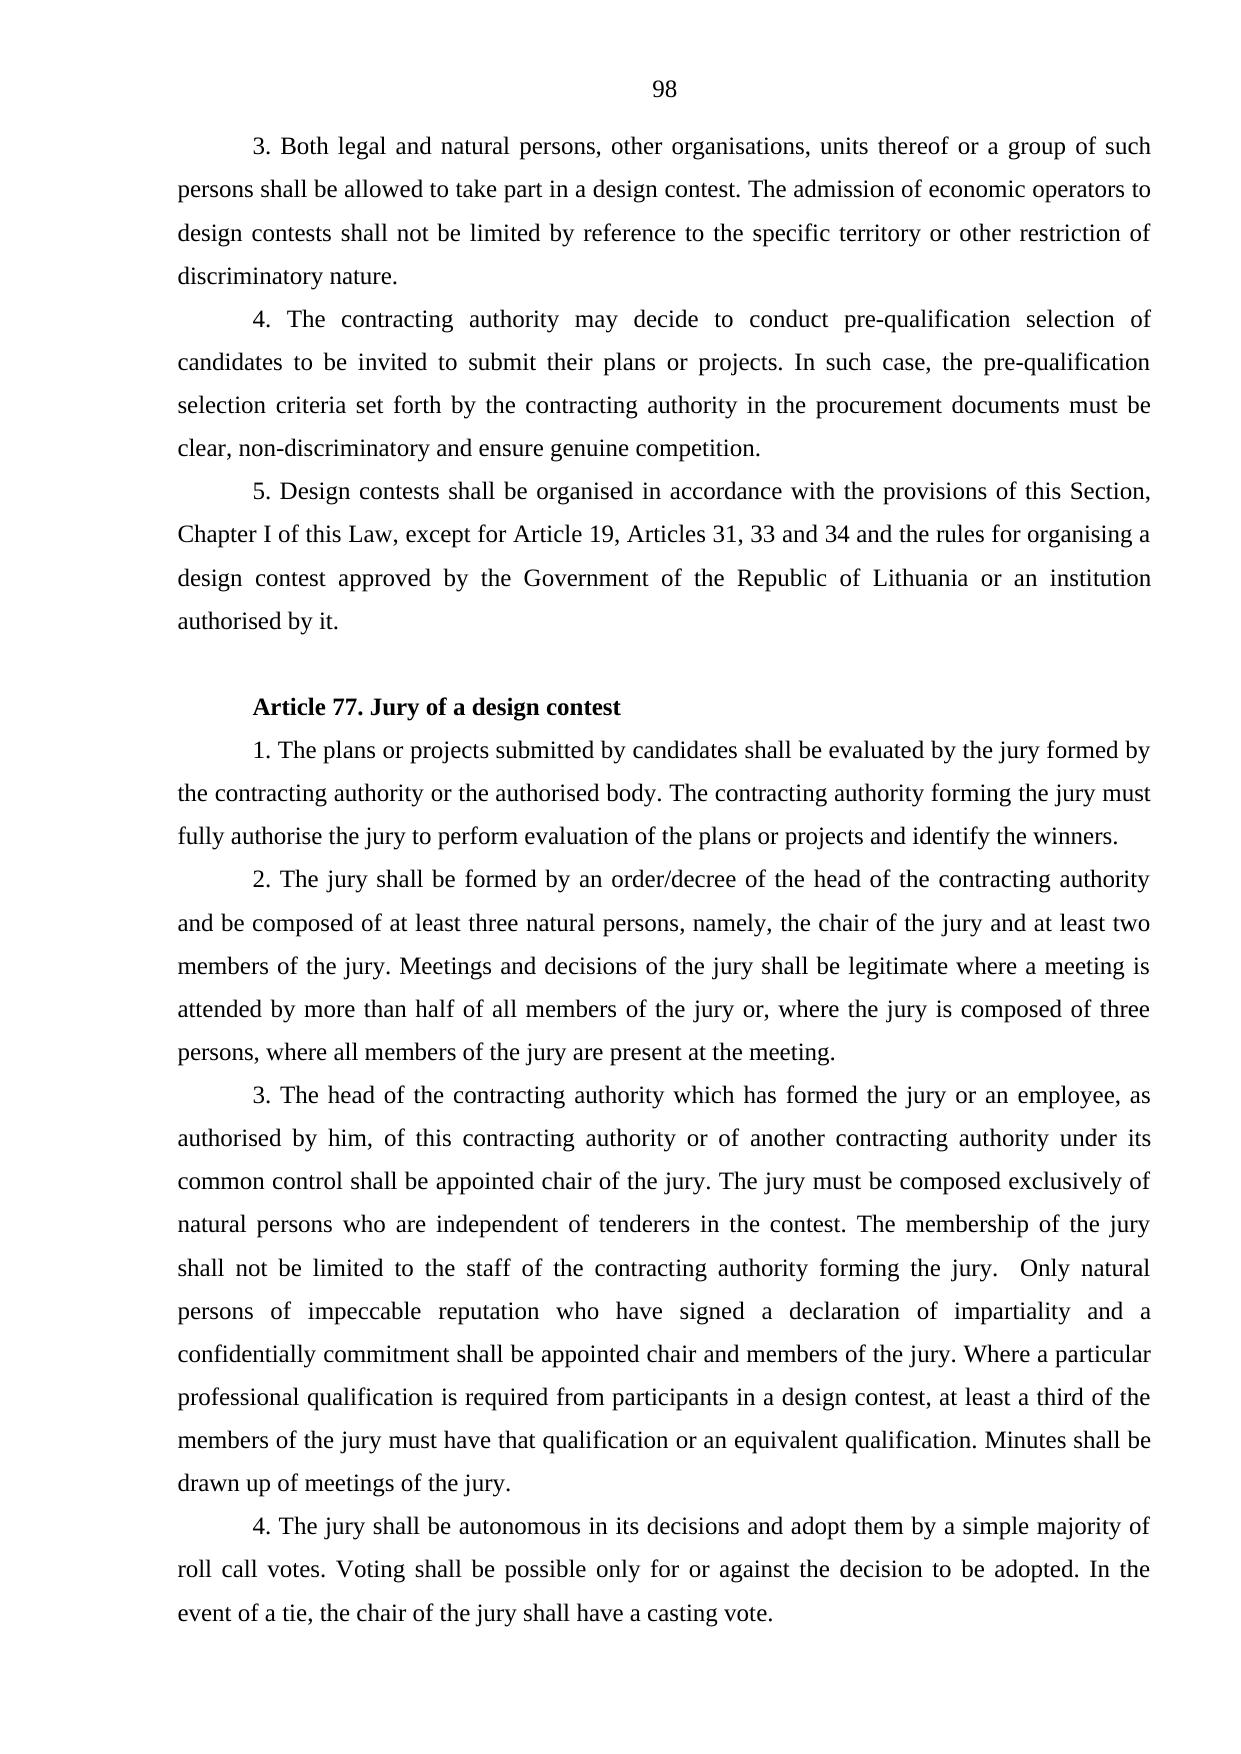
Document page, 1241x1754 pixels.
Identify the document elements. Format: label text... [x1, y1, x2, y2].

text 4. The contracting authority may decide to conduct pre-qualification selection of candidates to be invited to submit their plans or projects. In such case, the pre-qualification selection criteria set forth by the contracting authority in the procurement documents must be clear, non-discriminatory and ensure genuine competition. [177, 304, 1152, 462]
text 4. The jury shall be autonomous in its decisions and adopt them by a simple majority of roll call votes. Voting shall be possible only for or against the decision to be adopted. In the event of a tie, the chair of the jury shall have a casting vote. [177, 1511, 1152, 1626]
text 2. The jury shall be formed by an order/decree of the head of the contracting authority and be composed of at least three natural persons, namely, the chair of the jury and at least two members of the jury. Meetings and decisions of the jury shall be legitimate where a meeting is attended by more than half of all members of the jury or, where the jury is composed of three persons, where all members of the jury are present at the meeting. [177, 864, 1152, 1066]
text 1. The plans or projects submitted by candidates shall be evaluated by the jury formed by the contracting authority or the authorised body. The contracting authority forming the jury must fully authorise the jury to perform evaluation of the plans or projects and identify the winners. [177, 735, 1152, 850]
text 5. Design contests shall be organised in accordance with the provisions of this Section, Chapter I of this Law, except for Article 19, Articles 31, 33 and 34 and the rules for organising a design contest approved by the Government of the Republic of Lithuania or an institution authorised by it. [177, 476, 1152, 634]
text Article 77. Jury of a design contest [177, 692, 1152, 721]
text 3. The head of the contracting authority which has formed the jury or an employee, as authorised by him, of this contracting authority or of another contracting authority under its common control shall be appointed chair of the jury. The jury must be composed exclusively of natural persons who are independent of tenderers in the contest. The membership of the jury shall not be limited to the staff of the contracting authority forming the jury. Only natural persons of impeccable reputation who have signed a declaration of impartiality and a confidentially commitment shall be appointed chair and members of the jury. Where a particular professional qualification is required from participants in a design contest, at least a third of the members of the jury must have that qualification or an equivalent qualification. Minutes shall be drawn up of meetings of the jury. [177, 1080, 1152, 1497]
text 3. Both legal and natural persons, other organisations, units thereof or a group of such persons shall be allowed to take part in a design contest. The admission of economic operators to design contests shall not be limited by reference to the specific territory or other restriction of discriminatory nature. [177, 131, 1152, 289]
